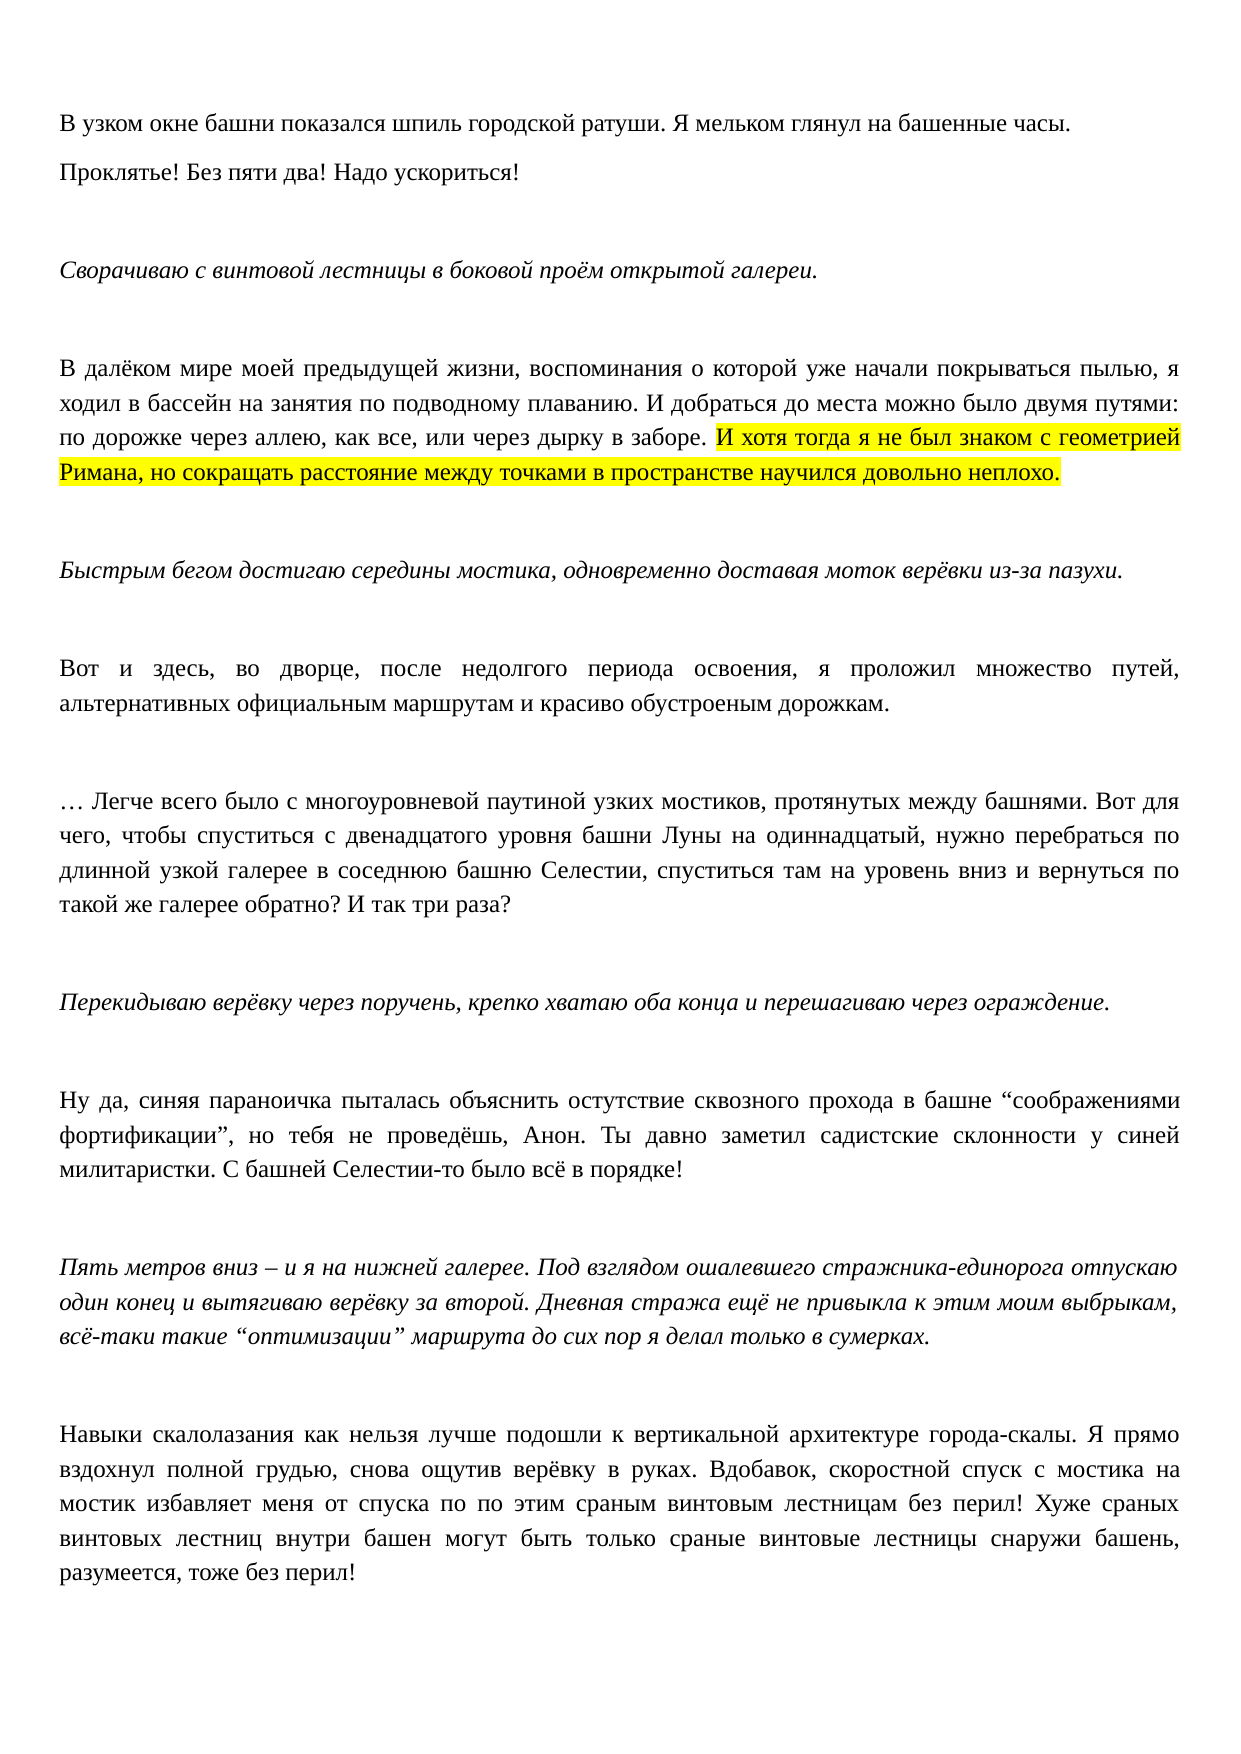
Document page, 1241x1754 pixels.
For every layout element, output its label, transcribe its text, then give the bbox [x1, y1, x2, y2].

text Проклятье! Без пяти два! Надо ускориться! [59, 157, 1181, 186]
text Пять метров вниз – и я на нижней галерее. Под взглядом ошалевшего стражника-единорога отпускаю один конец и вытягиваю верёвку за второй. Дневная стража ещё не привыкла к этим моим выбрыкам, всё-таки такие “оптимизации” маршрута до сих пор я делал только в сумерках. [59, 1252, 1181, 1350]
text Перекидываю верёвку через поручень, крепко хватаю оба конца и перешагиваю через ограждение. [59, 987, 1181, 1016]
text Сворачиваю с винтовой лестницы в боковой проём открытой галереи. [59, 255, 1181, 284]
text Ну да, синяя параноичка пыталась объяснить остутствие сквозного прохода в башне “соображениями фортификации”, но тебя не проведёшь, Анон. Ты давно заметил садистские склонности у синей милитаристки. С башней Селестии-то было всё в порядке! [59, 1085, 1181, 1183]
text Быстрым бегом достигаю середины мостика, одновременно доставая моток верёвки из-за пазухи. [59, 555, 1181, 584]
text В узком окне башни показался шпиль городской ратуши. Я мельком глянул на башенные часы. [59, 108, 1181, 137]
text Вот и здесь, во дворце, после недолгого периода освоения, я проложил множество путей, альтернативных официальным маршрутам и красиво обустроеным дорожкам. [59, 653, 1181, 716]
text Навыки скалолазания как нельзя лучше подошли к вертикальной архитектуре города-скалы. Я прямо вздохнул полной грудью, снова ощутив верёвку в руках. Вдобавок, скоростной спуск с мостика на мостик избавляет меня от спуска по по этим сраным винтовым лестницам без перил! Хуже сраных винтовых лестниц внутри башен могут быть только сраные винтовые лестницы снаружи башень, разумеется, тоже без перил! [59, 1419, 1181, 1586]
text … Легче всего было с многоуровневой паутиной узких мостиков, протянутых между башнями. Вот для чего, чтобы спуститься с двенадцатого уровня башни Луны на одиннадцатый, нужно перебраться по длинной узкой галерее в соседнюю башню Селестии, спуститься там на уровень вниз и вернуться по такой же галерее обратно? И так три раза? [59, 786, 1181, 918]
text В далёком мире моей предыдущей жизни, воспоминания о которой уже начали покрываться пылью, я ходил в бассейн на занятия по подводному плаванию. И добраться до места можно было двумя путями: по дорожке через аллею, как все, или через дырку в заборе. И хотя тогда я не был знаком с геометрией Римана, но сокращать расстояние между точками в пространстве научился довольно неплохо. [59, 353, 1181, 486]
